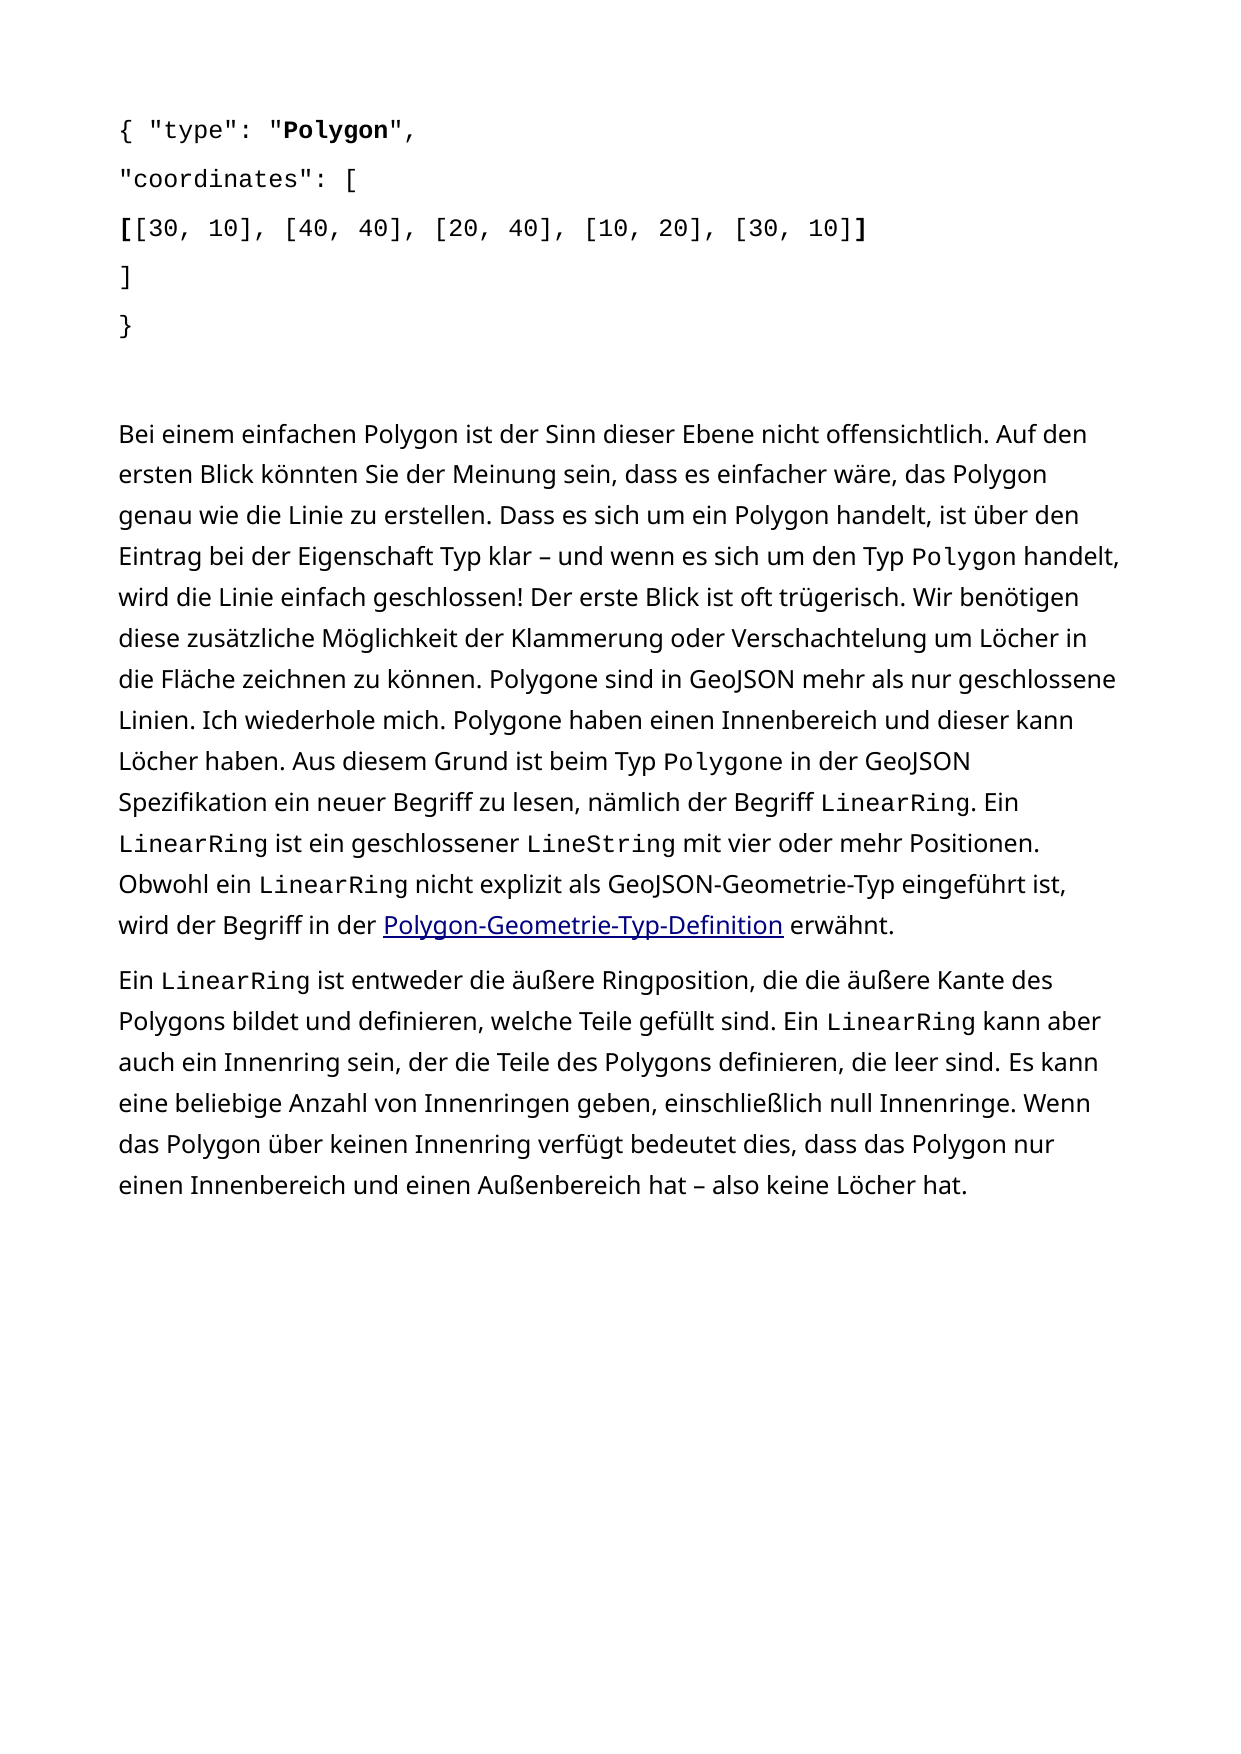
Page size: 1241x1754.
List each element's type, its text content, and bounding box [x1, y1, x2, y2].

text { "type": "Polygon", [118, 118, 1122, 146]
text [[30, 10], [40, 40], [20, 40], [10, 20], [30, 10]] [118, 215, 1122, 243]
text Bei einem einfachen Polygon ist der Sinn dieser Ebene nicht offensichtlich. Auf den ersten Blick könnten Sie der Meinung sein, dass es einfacher wäre, das Polygon genau wie die Linie zu erstellen. Dass es sich um ein Polygon handelt, ist über den Eintrag bei der Eigenschaft Typ klar – und wenn es sich um den Typ Polygon handelt, wird die Linie einfach geschlossen! Der erste Blick ist oft trügerisch. Wir benötigen diese zusätzliche Möglichkeit der Klammerung oder Verschachtelung um Löcher in die Fläche zeichnen zu können. Polygone sind in GeoJSON mehr als nur geschlossene Linien. Ich wiederhole mich. Polygone haben einen Innenbereich und dieser kann Löcher haben. Aus diesem Grund ist beim Typ Polygone in der GeoJSON Spezifikation ein neuer Begriff zu lesen, nämlich der Begriff LinearRing. Ein LinearRing ist ein geschlossener LineString mit vier oder mehr Positionen. Obwohl ein LinearRing nicht explizit als GeoJSON-Geometrie-Typ eingeführt ist, wird der Begriff in der Polygon-Geometrie-Typ-Definition erwähnt. [118, 416, 1122, 941]
text "coordinates": [ [118, 167, 1122, 195]
text Ein LinearRing ist entweder die äußere Ringposition, die die äußere Kante des Polygons bildet und definieren, welche Teile gefüllt sind. Ein LinearRing kann aber auch ein Innenring sein, der die Teile des Polygons definieren, die leer sind. Es kann eine beliebige Anzahl von Innenringen geben, einschließlich null Innenringe. Wenn das Polygon über keinen Innenring verfügt bedeutet dies, dass das Polygon nur einen Innenbereich und einen Außenbereich hat – also keine Löcher hat. [118, 963, 1122, 1201]
text } [118, 312, 1122, 341]
text ] [118, 264, 1122, 292]
